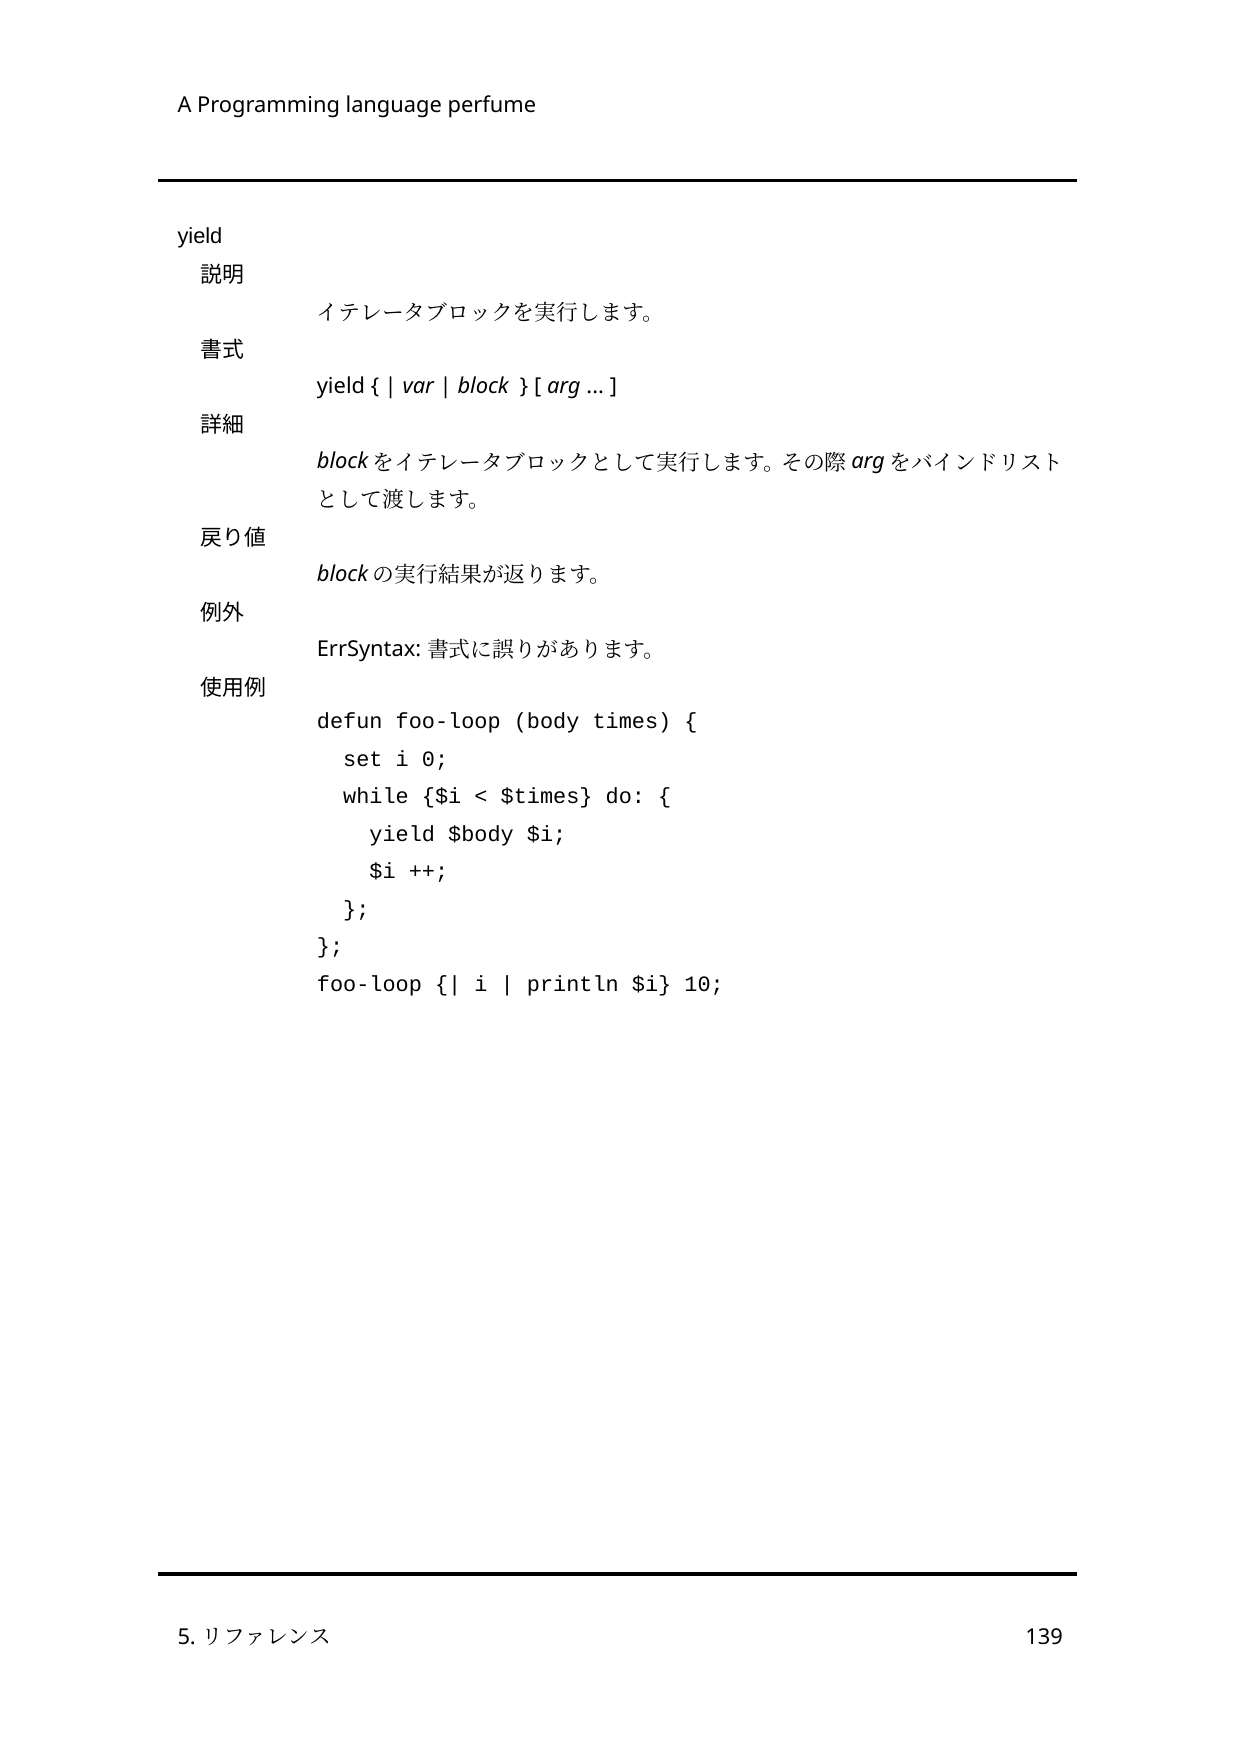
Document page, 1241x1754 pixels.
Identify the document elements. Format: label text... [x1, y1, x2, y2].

table_cell 使用例 [200, 667, 317, 1004]
table_cell 戻り値 [200, 517, 317, 592]
table_cell 詳細 [200, 404, 317, 517]
table_cell defun foo-loop (body times) { set i 0; while {$i < $times} do: { yield $body $i; $i ++; }; }; foo-loop {| i | println $i} 10; [317, 667, 1063, 1004]
table_cell blockをイテレータブロックとして実行します。その際argをバインドリストとして渡します。 [317, 404, 1063, 517]
table_header 説明 [200, 254, 317, 329]
table_header イテレータブロックを実行します。 [317, 254, 1063, 329]
subtitle yield [177, 217, 1063, 254]
table_cell 例外 [200, 592, 317, 667]
table_cell blockの実行結果が返ります。 [317, 517, 1063, 592]
table_cell ErrSyntax: 書式に誤りがあります。 [317, 592, 1063, 667]
table_cell 書式 [200, 329, 317, 404]
table_cell yield { | var | block } [ arg ... ] [317, 329, 1063, 404]
